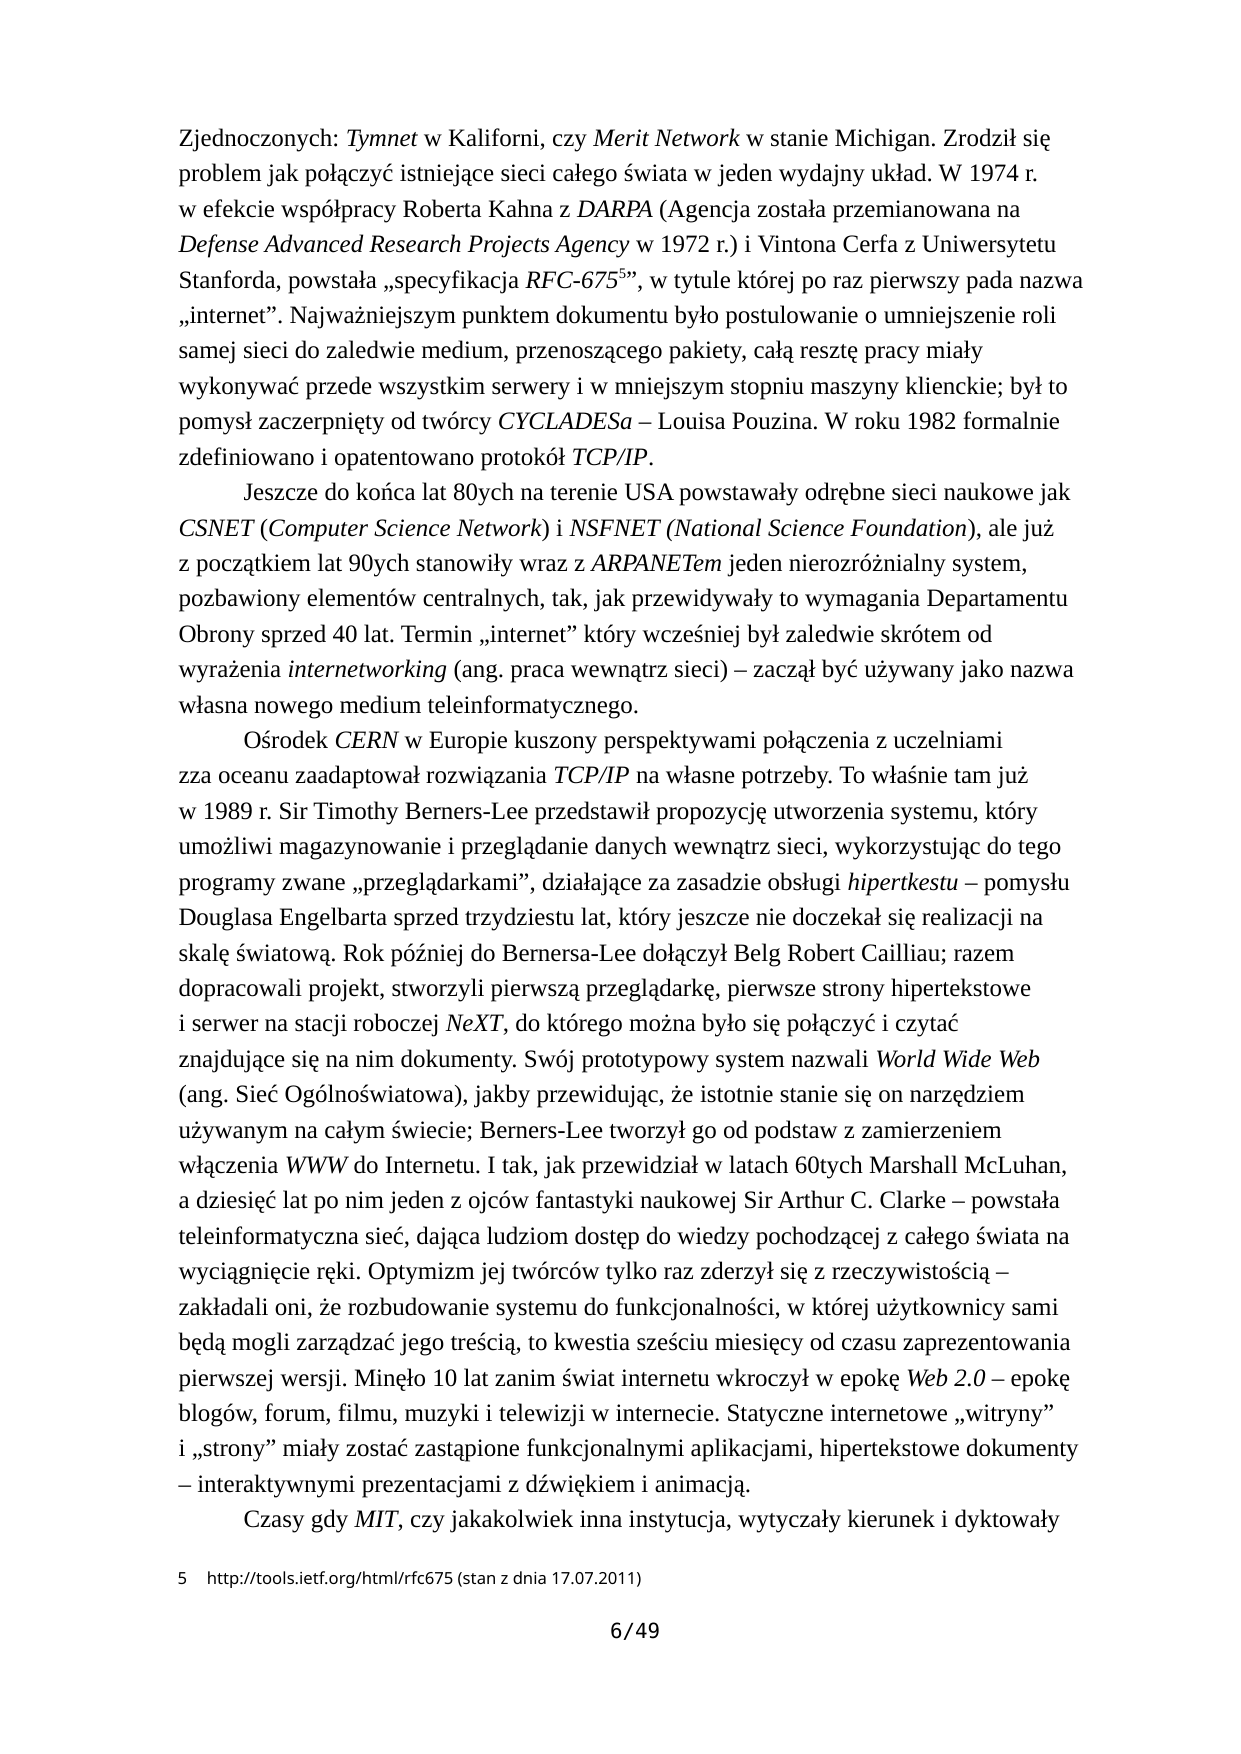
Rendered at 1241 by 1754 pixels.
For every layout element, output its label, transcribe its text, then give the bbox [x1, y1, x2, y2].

text http://tools.ietf.org/html/rfc675 (stan z dnia 17.07.2011) [177, 1566, 1093, 1589]
text Jeszcze do końca lat 80ych na terenie USA powstawały odrębne sieci naukowe jak CSNET (Computer Science Network) i NSFNET (National Science Foundation), ale już z początkiem lat 90ych stanowiły wraz z ARPANETem jeden nierozróżnialny system, pozbawiony elementów centralnych, tak, jak przewidywały to wymagania Departamentu Obrony sprzed 40 lat. Termin „internet” który wcześniej był zaledwie skrótem od wyrażenia internetworking (ang. praca wewnątrz sieci) – zaczął być używany jako nazwa własna nowego medium teleinformatycznego. [178, 472, 1093, 720]
text Zjednoczonych: Tymnet w Kaliforni, czy Merit Network w stanie Michigan. Zrodził się problem jak połączyć istniejące sieci całego świata w jeden wydajny układ. W 1974 r. w efekcie współpracy Roberta Kahna z DARPA (Agencja została przemianowana na Defense Advanced Research Projects Agency w 1972 r.) i Vintona Cerfa z Uniwersytetu Stanforda, powstała „specyfikacja RFC-675”, w tytule której po raz pierwszy pada nazwa „internet”. Najważniejszym punktem dokumentu było postulowanie o umniejszenie roli samej sieci do zaledwie medium, przenoszącego pakiety, całą resztę pracy miały wykonywać przede wszystkim serwery i w mniejszym stopniu maszyny klienckie; był to pomysł zaczerpnięty od twórcy CYCLADESa – Louisa Pouzina. W roku 1982 formalnie zdefiniowano i opatentowano protokół TCP/IP. [178, 118, 1093, 472]
text Czasy gdy MIT, czy jakakolwiek inna instytucja, wytyczały kierunek i dyktowały [178, 1499, 1093, 1535]
text Ośrodek CERN w Europie kuszony perspektywami połączenia z uczelniami zza oceanu zaadaptował rozwiązania TCP/IP na własne potrzeby. To właśnie tam już w 1989 r. Sir Timothy Berners-Lee przedstawił propozycję utworzenia systemu, który umożliwi magazynowanie i przeglądanie danych wewnątrz sieci, wykorzystując do tego programy zwane „przeglądarkami”, działające za zasadzie obsługi hipertkestu – pomysłu Douglasa Engelbarta sprzed trzydziestu lat, który jeszcze nie doczekał się realizacji na skalę światową. Rok później do Bernersa-Lee dołączył Belg Robert Cailliau; razem dopracowali projekt, stworzyli pierwszą przeglądarkę, pierwsze strony hipertekstowe i serwer na stacji roboczej NeXT, do którego można było się połączyć i czytać znajdujące się na nim dokumenty. Swój prototypowy system nazwali World Wide Web (ang. Sieć Ogólnoświatowa), jakby przewidując, że istotnie stanie się on narzędziem używanym na całym świecie; Berners-Lee tworzył go od podstaw z zamierzeniem włączenia WWW do Internetu. I tak, jak przewidział w latach 60tych Marshall McLuhan, a dziesięć lat po nim jeden z ojców fantastyki naukowej Sir Arthur C. Clarke – powstała teleinformatyczna sieć, dająca ludziom dostęp do wiedzy pochodzącej z całego świata na wyciągnięcie ręki. Optymizm jej twórców tylko raz zderzył się z rzeczywistością – zakładali oni, że rozbudowanie systemu do funkcjonalności, w której użytkownicy sami będą mogli zarządzać jego treścią, to kwestia sześciu miesięcy od czasu zaprezentowania pierwszej wersji. Minęło 10 lat zanim świat internetu wkroczył w epokę Web 2.0 – epokę blogów, forum, filmu, muzyki i telewizji w internecie. Statyczne internetowe „witryny” i „strony” miały zostać zastąpione funkcjonalnymi aplikacjami, hipertekstowe dokumenty – interaktywnymi prezentacjami z dźwiękiem i animacją. [178, 720, 1093, 1499]
